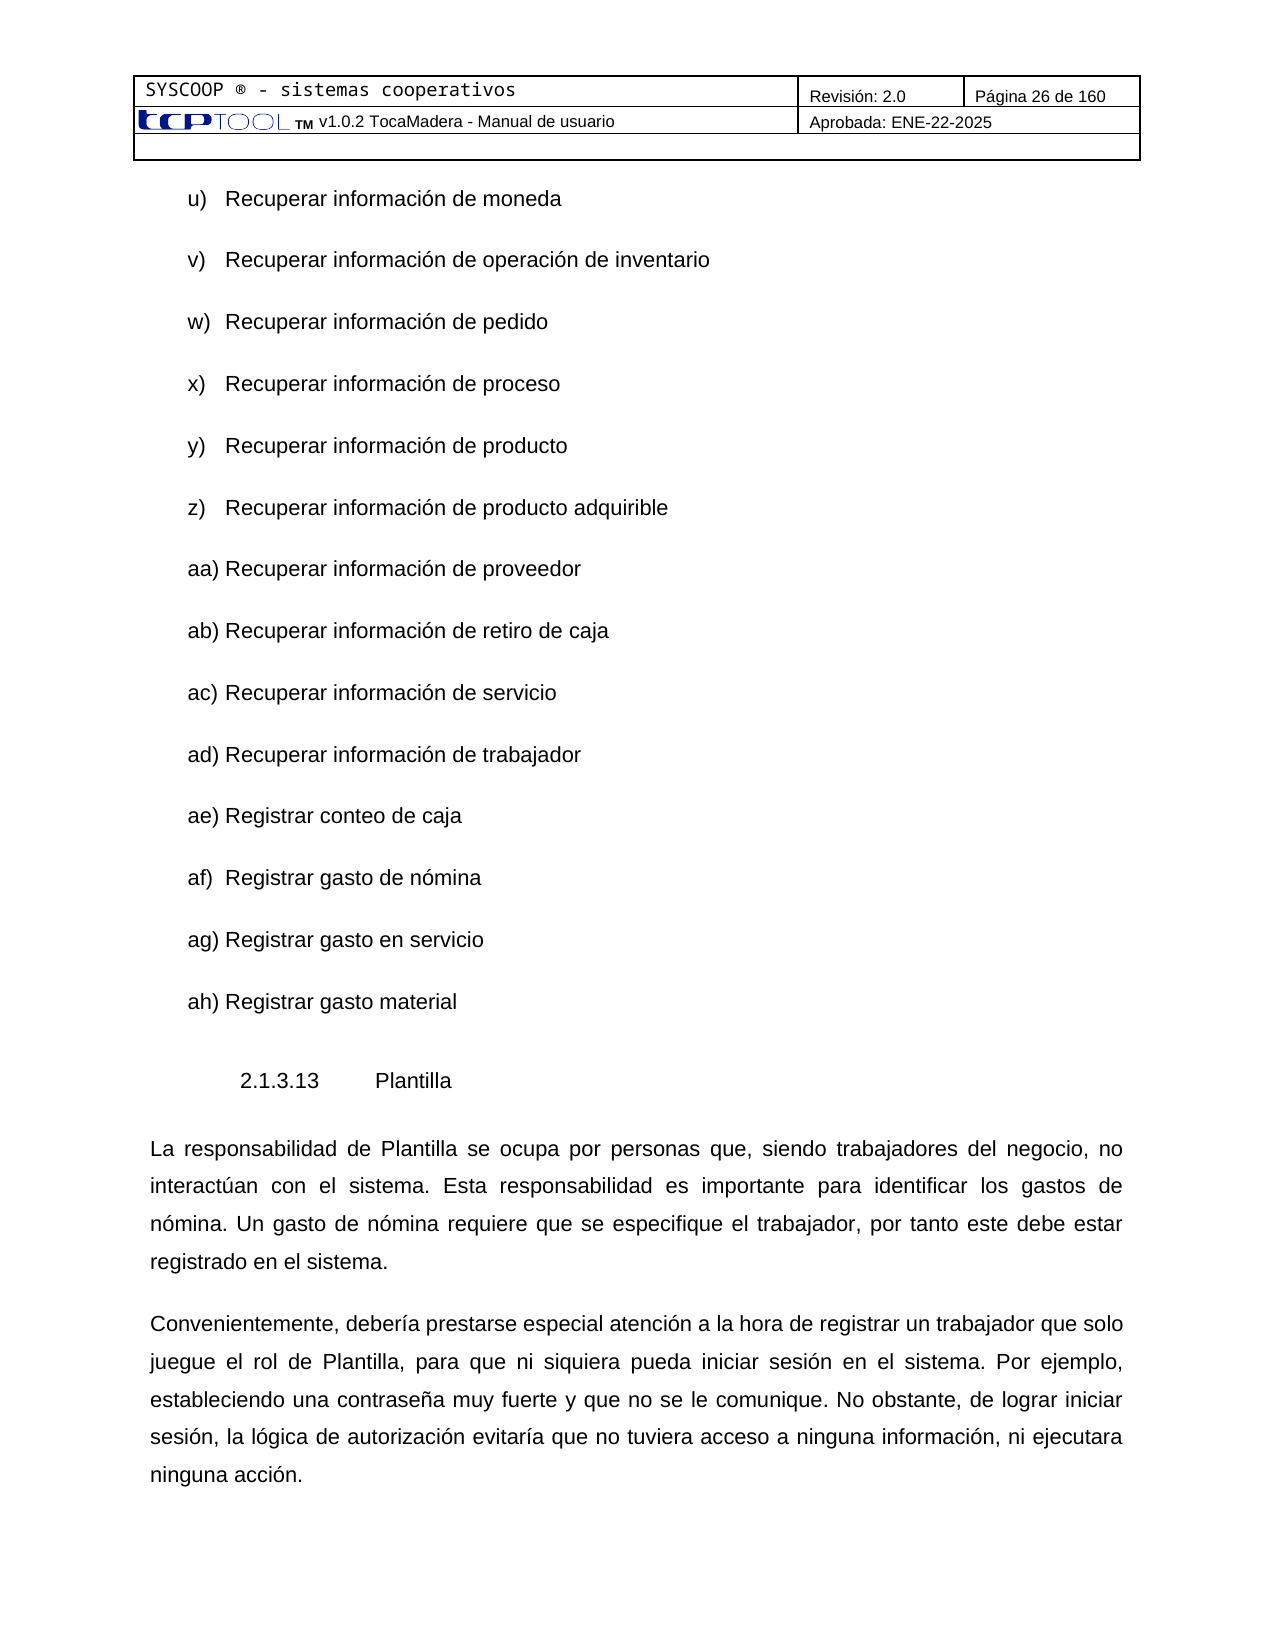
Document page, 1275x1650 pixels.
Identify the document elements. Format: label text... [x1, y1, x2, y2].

picture [138, 110, 290, 130]
subtitle Plantilla [240, 1068, 1125, 1094]
list Recuperar información de proveedor [187, 556, 1125, 581]
text Convenientemente, debería prestarse especial atención a la hora de registrar un trabajador que solo juegue el rol de Plantilla, para que ni siquiera pueda iniciar sesión en el sistema. Por ejemplo, estableciendo una contraseña muy fuerte y que no se le comunique. No obstante, de lograr iniciar sesión, la lógica de autorización evitaría que no tuviera acceso a ninguna información, ni ejecutara ninguna acción. [150, 1311, 1125, 1487]
list Recuperar información de proceso [187, 371, 1125, 396]
list Registrar conteo de caja [187, 803, 1125, 828]
list Registrar gasto en servicio [187, 927, 1125, 952]
list Recuperar información de moneda [187, 186, 1125, 211]
list Registrar gasto material [187, 989, 1125, 1014]
list Recuperar información de retiro de caja [187, 618, 1125, 643]
list Registrar gasto de nómina [187, 865, 1125, 890]
list Recuperar información de trabajador [187, 742, 1125, 767]
text La responsabilidad de Plantilla se ocupa por personas que, siendo trabajadores del negocio, no interactúan con el sistema. Esta responsabilidad es importante para identificar los gastos de nómina. Un gasto de nómina requiere que se especifique el trabajador, por tanto este debe estar registrado en el sistema. [150, 1136, 1125, 1274]
list Recuperar información de operación de inventario [187, 247, 1125, 273]
list Recuperar información de producto adquirible [187, 494, 1125, 520]
list Recuperar información de pedido [187, 309, 1125, 334]
list Recuperar información de producto [187, 433, 1125, 458]
list Recuperar información de servicio [187, 680, 1125, 705]
